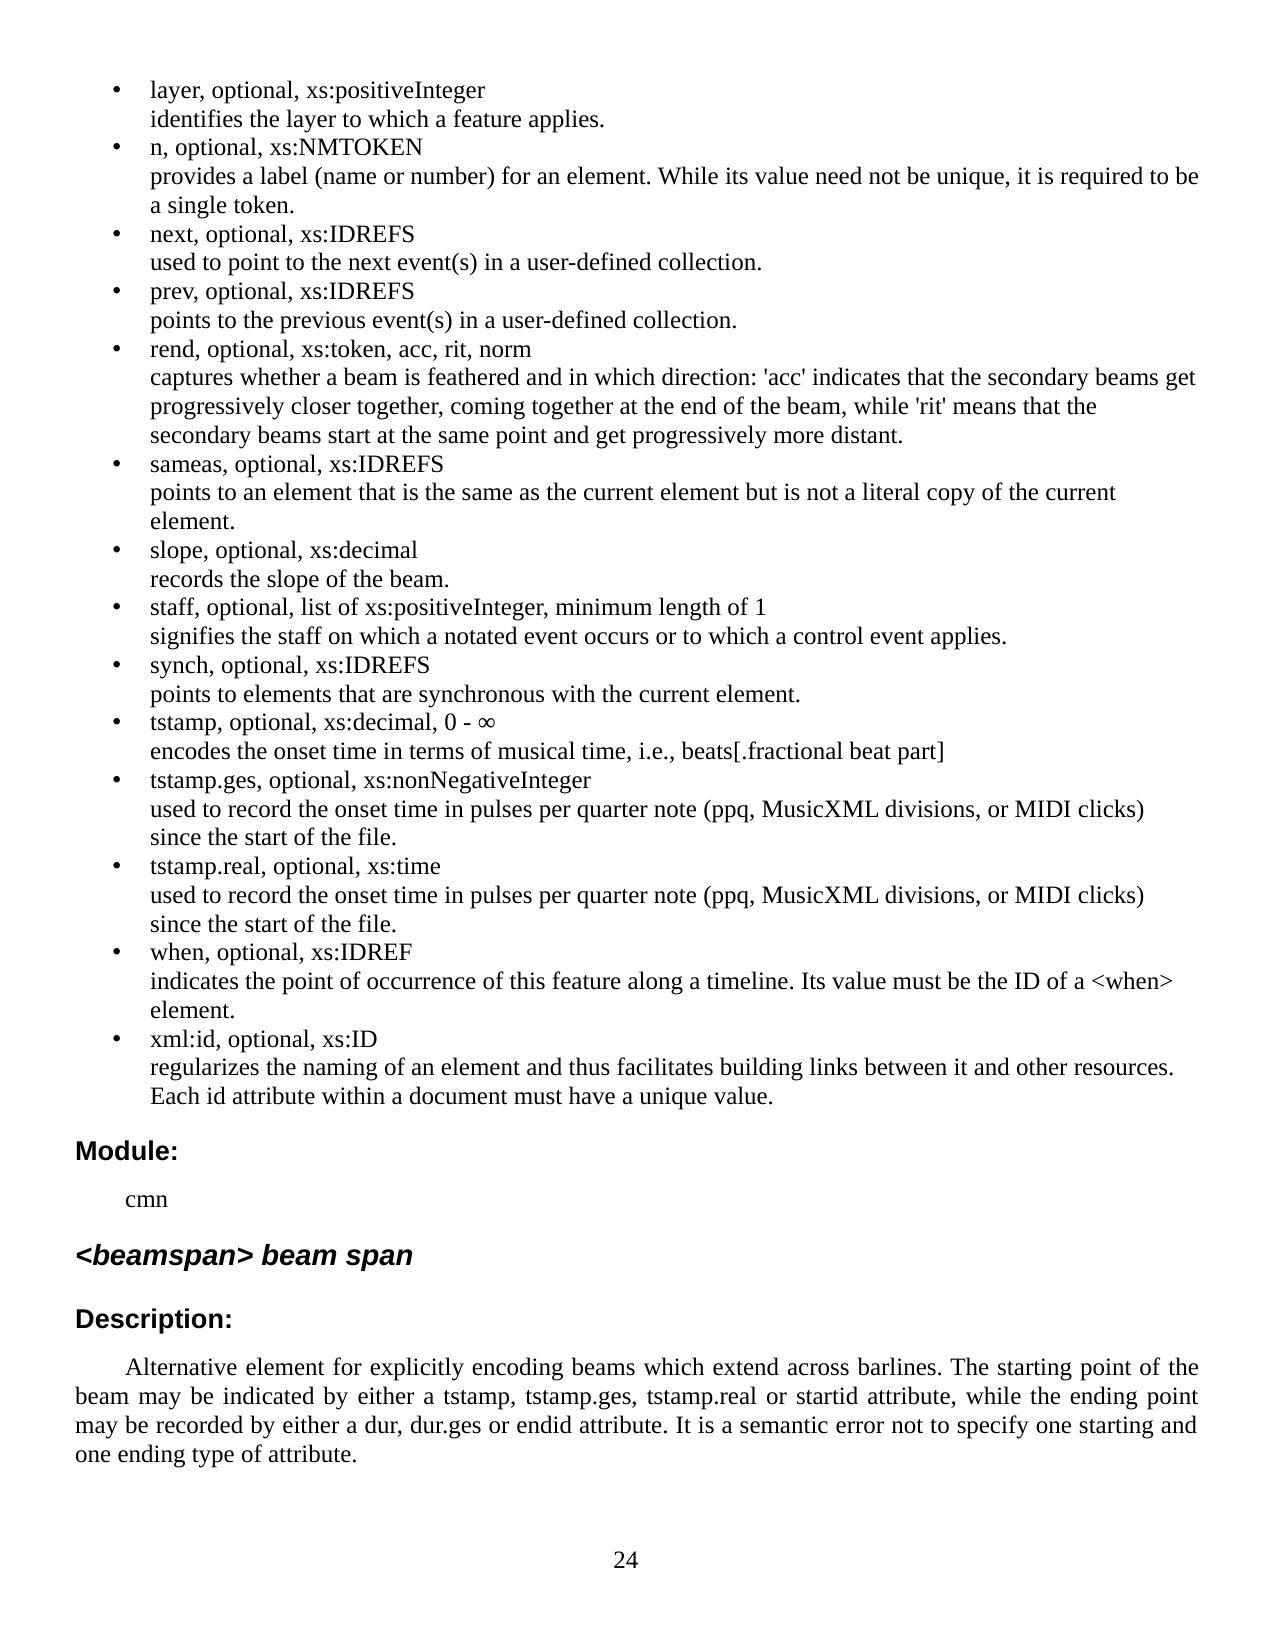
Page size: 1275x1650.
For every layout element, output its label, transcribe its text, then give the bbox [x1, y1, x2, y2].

list tstamp.real, optional, xs:time used to record the onset time in pulses per quarter note (ppq, MusicXML divisions, or MIDI clicks) since the start of the file. [112, 851, 1200, 937]
list tstamp, optional, xs:decimal, 0 - ∞ encodes the onset time in terms of musical time, i.e., beats[.fractional beat part] [112, 707, 1200, 765]
list sameas, optional, xs:IDREFS points to an element that is the same as the current element but is not a literal copy of the current element. [112, 449, 1200, 535]
list n, optional, xs:NMTOKEN provides a label (name or number) for an element. While its value need not be unique, it is required to be a single token. [112, 132, 1200, 219]
list synch, optional, xs:IDREFS points to elements that are synchronous with the current element. [112, 650, 1200, 707]
list next, optional, xs:IDREFS used to point to the next event(s) in a user-defined collection. [112, 219, 1200, 276]
text Alternative element for explicitly encoding beams which extend across barlines. The starting point of the beam may be indicated by either a tstamp, tstamp.ges, tstamp.real or startid attribute, while the ending point may be recorded by either a dur, dur.ges or endid attribute. It is a semantic error not to specify one starting and one ending type of attribute. [75, 1352, 1200, 1467]
list rend, optional, xs:token, acc, rit, norm captures whether a beam is feathered and in which direction: 'acc' indicates that the secondary beams get progressively closer together, coming together at the end of the beam, while 'rit' means that the secondary beams start at the same point and get progressively more distant. [112, 334, 1200, 449]
list xml:id, optional, xs:ID regularizes the naming of an element and thus facilitates building links between it and other resources. Each id attribute within a document must have a unique value. [112, 1024, 1200, 1110]
list layer, optional, xs:positiveInteger identifies the layer to which a feature applies. [112, 75, 1200, 132]
list tstamp.ges, optional, xs:nonNegativeInteger used to record the onset time in pulses per quarter note (ppq, MusicXML divisions, or MIDI clicks) since the start of the file. [112, 765, 1200, 851]
subtitle <beamspan> beam span [75, 1238, 1200, 1272]
list staff, optional, list of xs:positiveInteger, minimum length of 1 signifies the staff on which a notated event occurs or to which a control event applies. [112, 592, 1200, 650]
text cmn [75, 1184, 1200, 1213]
list slope, optional, xs:decimal records the slope of the beam. [112, 535, 1200, 592]
subtitle Description: [75, 1303, 1200, 1334]
list when, optional, xs:IDREF indicates the point of occurrence of this feature along a timeline. Its value must be the ID of a <when> element. [112, 937, 1200, 1024]
subtitle Module: [75, 1135, 1200, 1166]
list prev, optional, xs:IDREFS points to the previous event(s) in a user-defined collection. [112, 276, 1200, 334]
